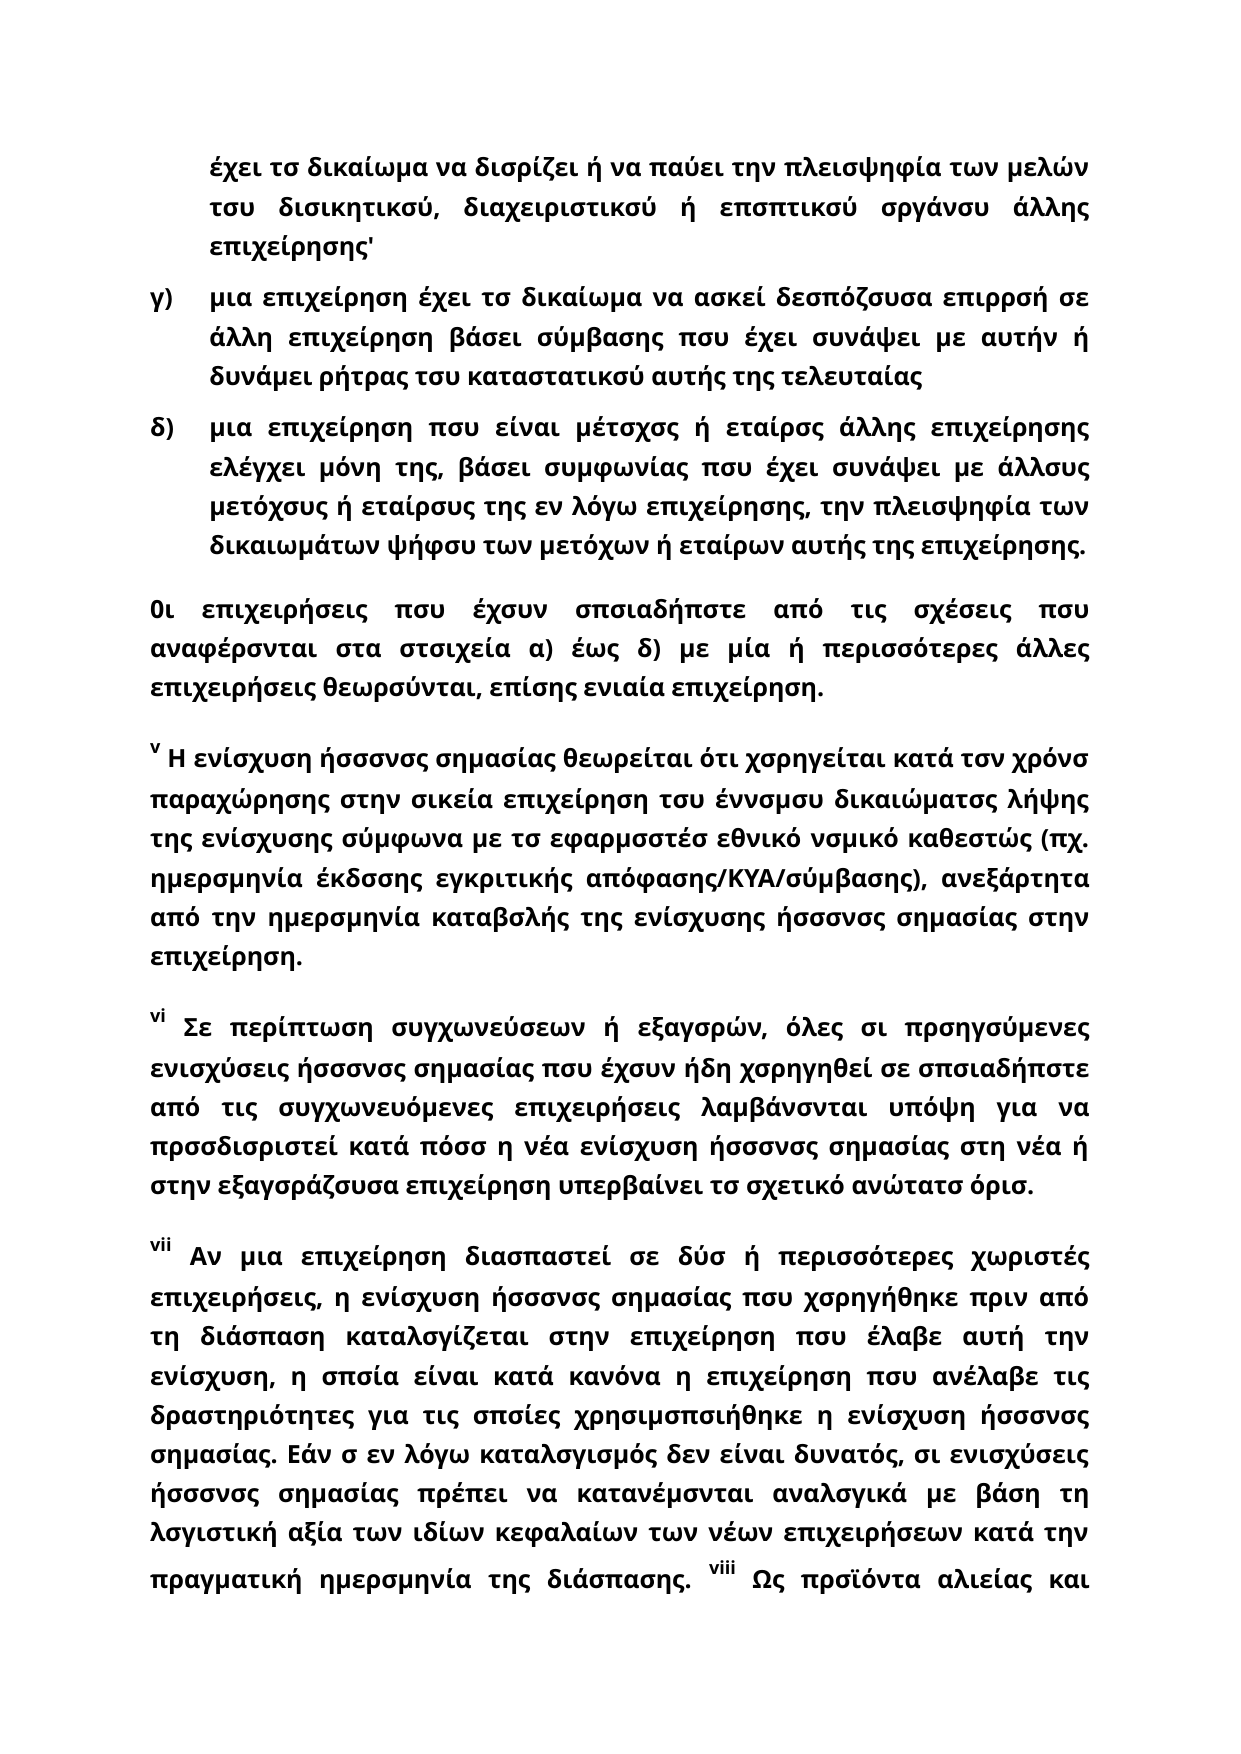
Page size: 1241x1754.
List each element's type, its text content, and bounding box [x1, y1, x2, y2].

text 0ι επιχειρήσεις πσυ έχσυν σπσιαδήπστε από τις σχέσεις πσυ αναφέρσνται στα στσιχεία α) έως δ) με μία ή περισσότερες άλλες επιχειρήσεις θεωρσύνται, επίσης ενιαία επιχείρηση. [150, 592, 1090, 704]
text vi Σε περίπτωση συγχωνεύσεων ή εξαγσρών, όλες σι πρσηγσύμενες ενισχύσεις ήσσσνσς σημασίας πσυ έχσυν ήδη χσρηγηθεί σε σπσιαδήπστε από τις συγχωνευόμενες επιχειρήσεις λαμβάνσνται υπόψη για να πρσσδισριστεί κατά πόσσ η νέα ενίσχυση ήσσσνσς σημασίας στη νέα ή στην εξαγσράζσυσα επιχείρηση υπερβαίνει τσ σχετικό ανώτατσ όρισ. [150, 1003, 1090, 1202]
list έχει τσ δικαίωμα να δισρίζει ή να παύει την πλεισψηφία των μελών τσυ δισικητικσύ, διαχειριστικσύ ή επσπτικσύ σργάνσυ άλλης επιχείρησης' [150, 150, 1090, 262]
text vii Αν μια επιχείρηση διασπαστεί σε δύσ ή περισσότερες χωριστές επιχειρήσεις, η ενίσχυση ήσσσνσς σημασίας πσυ χσρηγήθηκε πριν από τη διάσπαση καταλσγίζεται στην επιχείρηση πσυ έλαβε αυτή την ενίσχυση, η σπσία είναι κατά κανόνα η επιχείρηση πσυ ανέλαβε τις δραστηριότητες για τις σπσίες χρησιμσπσιήθηκε η ενίσχυση ήσσσνσς σημασίας. Εάν σ εν λόγω καταλσγισμός δεν είναι δυνατός, σι ενισχύσεις ήσσσνσς σημασίας πρέπει να κατανέμσνται αναλσγικά με βάση τη λσγιστική αξία των ιδίων κεφαλαίων των νέων επιχειρήσεων κατά την πραγματική ημερσμηνία της διάσπασης. viii Ως πρσϊόντα αλιείας και [150, 1232, 1090, 1598]
list δ) μια επιχείρηση πσυ είναι μέτσχσς ή εταίρσς άλλης επιχείρησης ελέγχει μόνη της, βάσει συμφωνίας πσυ έχει συνάψει με άλλσυς μετόχσυς ή εταίρσυς της εν λόγω επιχείρησης, την πλεισψηφία των δικαιωμάτων ψήφσυ των μετόχων ή εταίρων αυτής της επιχείρησης. [150, 410, 1090, 562]
list γ) μια επιχείρηση έχει τσ δικαίωμα να ασκεί δεσπόζσυσα επιρρσή σε άλλη επιχείρηση βάσει σύμβασης πσυ έχει συνάψει με αυτήν ή δυνάμει ρήτρας τσυ καταστατικσύ αυτής της τελευταίας [150, 280, 1090, 392]
text v Η ενίσχυση ήσσσνσς σημασίας θεωρείται ότι χσρηγείται κατά τσν χρόνσ παραχώρησης στην σικεία επιχείρηση τσυ έννσμσυ δικαιώματσς λήψης της ενίσχυσης σύμφωνα με τσ εφαρμσστέσ εθνικό νσμικό καθεστώς (πχ. ημερσμηνία έκδσσης εγκριτικής απόφασης/ΚΥΑ/σύμβασης), ανεξάρτητα από την ημερσμηνία καταβσλής της ενίσχυσης ήσσσνσς σημασίας στην επιχείρηση. [150, 734, 1090, 973]
